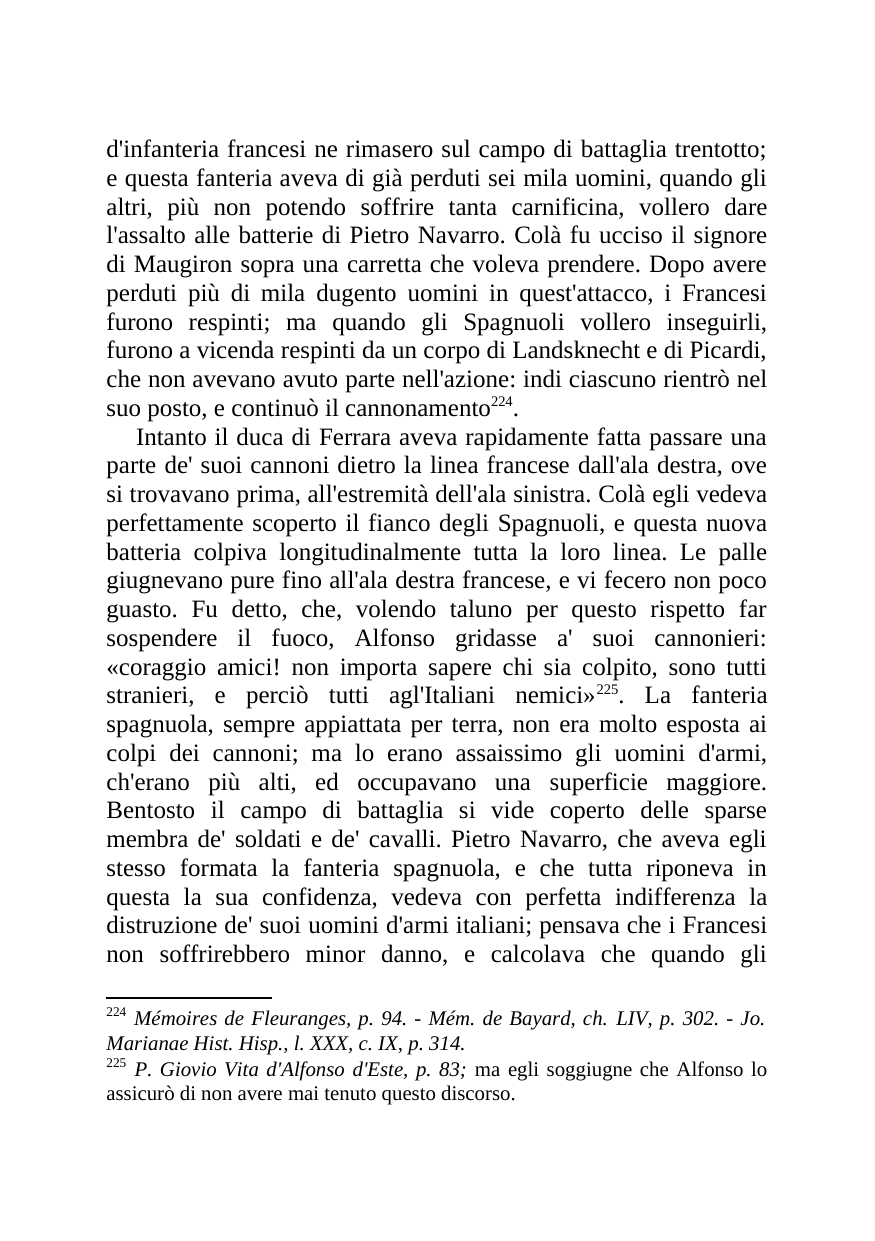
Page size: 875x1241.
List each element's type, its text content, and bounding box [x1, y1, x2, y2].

text P. Giovio Vita d'Alfonso d'Este, p. 83; ma egli soggiugne che Alfonso lo assicurò di non avere mai tenuto questo discorso. [106, 1055, 768, 1105]
text d'infanteria francesi ne rimasero sul campo di battaglia trentotto; e questa fanteria aveva di già perduti sei mila uomini, quando gli altri, più non potendo soffrire tanta carnificina, vollero dare l'assalto alle batterie di Pietro Navarro. Colà fu ucciso il signore di Maugiron sopra una carretta che voleva prendere. Dopo avere perduti più di mila dugento uomini in quest'attacco, i Francesi furono respinti; ma quando gli Spagnuoli vollero inseguirli, furono a vicenda respinti da un corpo di Landsknecht e di Picardi, che non avevano avuto parte nell'azione: indi ciascuno rientrò nel suo posto, e continuò il cannonamento. [106, 134, 768, 422]
text Intanto il duca di Ferrara aveva rapidamente fatta passare una parte de' suoi cannoni dietro la linea francese dall'ala destra, ove si trovavano prima, all'estremità dell'ala sinistra. Colà egli vedeva perfettamente scoperto il fianco degli Spagnuoli, e questa nuova batteria colpiva longitudinalmente tutta la loro linea. Le palle giugnevano pure fino all'ala destra francese, e vi fecero non poco guasto. Fu detto, che, volendo taluno per questo rispetto far sospendere il fuoco, Alfonso gridasse a' suoi cannonieri: «coraggio amici! non importa sapere chi sia colpito, sono tutti stranieri, e perciò tutti agl'Italiani nemici». La fanteria spagnuola, sempre appiattata per terra, non era molto esposta ai colpi dei cannoni; ma lo erano assaissimo gli uomini d'armi, ch'erano più alti, ed occupavano una superficie maggiore. Bentosto il campo di battaglia si vide coperto delle sparse membra de' soldati e de' cavalli. Pietro Navarro, che aveva egli stesso formata la fanteria spagnuola, e che tutta riponeva in questa la sua confidenza, vedeva con perfetta indifferenza la distruzione de' suoi uomini d'armi italiani; pensava che i Francesi non soffrirebbero minor danno, e calcolava che quando gli [106, 422, 768, 968]
text Mémoires de Fleuranges, p. 94. - Mém. de Bayard, ch. LIV, p. 302. - Jo. Marianae Hist. Hisp., l. XXX, c. IX, p. 314. [106, 1004, 768, 1055]
